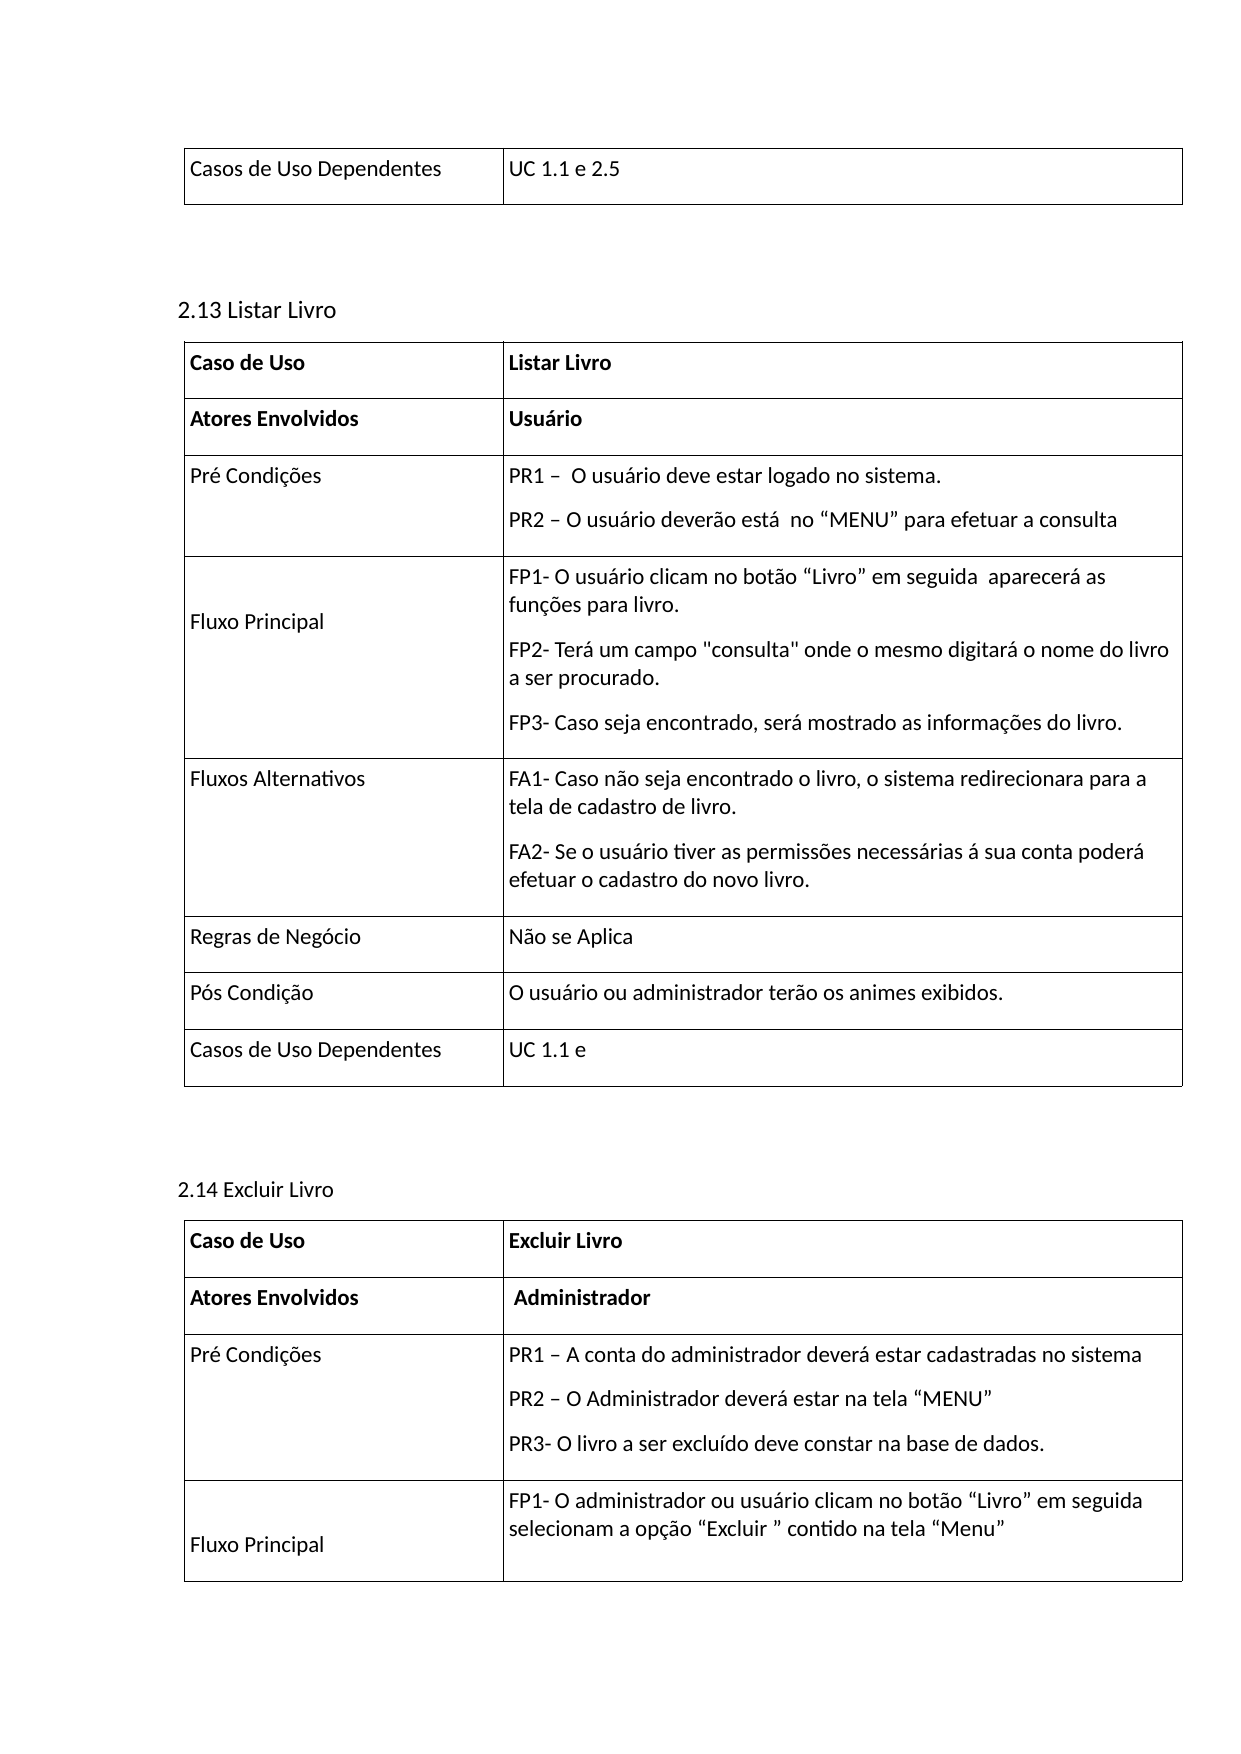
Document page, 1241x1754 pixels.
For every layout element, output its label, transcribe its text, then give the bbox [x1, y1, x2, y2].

table_cell Pré Condições [185, 1335, 503, 1479]
table_cell PR1 – A conta do administrador deverá estar cadastradas no sistema PR2 – O Administrador deverá estar na tela “MENU” PR3- O livro a ser excluído deve constar na base de dados. [504, 1335, 1182, 1479]
table_cell Não se Aplica [504, 917, 1182, 972]
table_cell Regras de Negócio [185, 917, 503, 972]
table_cell UC 1.1 e 2.5 [504, 149, 1182, 204]
table_cell Fluxo Principal [185, 1481, 503, 1581]
subtitle 2.13 Listar Livro [177, 294, 1063, 325]
table_cell FA1- Caso não seja encontrado o livro, o sistema redirecionara para a tela de cadastro de livro. FA2- Se o usuário tiver as permissões necessárias á sua conta poderá efetuar o cadastro do novo livro. [504, 759, 1182, 916]
table_header Listar Livro [504, 343, 1182, 398]
table_cell Casos de Uso Dependentes [185, 149, 503, 204]
table_cell Atores Envolvidos [185, 399, 503, 455]
table_cell Atores Envolvidos [185, 1278, 503, 1333]
table_cell FP1- O usuário clicam no botão “Livro” em seguida aparecerá as funções para livro. FP2- Terá um campo "consulta" onde o mesmo digitará o nome do livro a ser procurado. FP3- Caso seja encontrado, será mostrado as informações do livro. [504, 557, 1182, 758]
table_header Excluir Livro [504, 1221, 1182, 1277]
table_header Caso de Uso [185, 1221, 503, 1277]
table_cell Administrador [504, 1278, 1182, 1333]
subtitle 2.14 Excluir Livro [177, 1175, 1063, 1203]
table_cell Pré Condições [185, 456, 503, 556]
table_cell Fluxo Principal [185, 557, 503, 758]
table_cell PR1 – O usuário deve estar logado no sistema. PR2 – O usuário deverão está no “MENU” para efetuar a consulta [504, 456, 1182, 556]
table_cell Usuário [504, 399, 1182, 455]
table_header Caso de Uso [185, 343, 503, 398]
table_cell UC 1.1 e [504, 1030, 1182, 1086]
table_cell Pós Condição [185, 973, 503, 1029]
table_cell O usuário ou administrador terão os animes exibidos. [504, 973, 1182, 1029]
table_cell Casos de Uso Dependentes [185, 1030, 503, 1086]
table_cell Fluxos Alternativos [185, 759, 503, 916]
table_cell FP1- O administrador ou usuário clicam no botão “Livro” em seguida selecionam a opção “Excluir ” contido na tela “Menu” [504, 1481, 1182, 1581]
